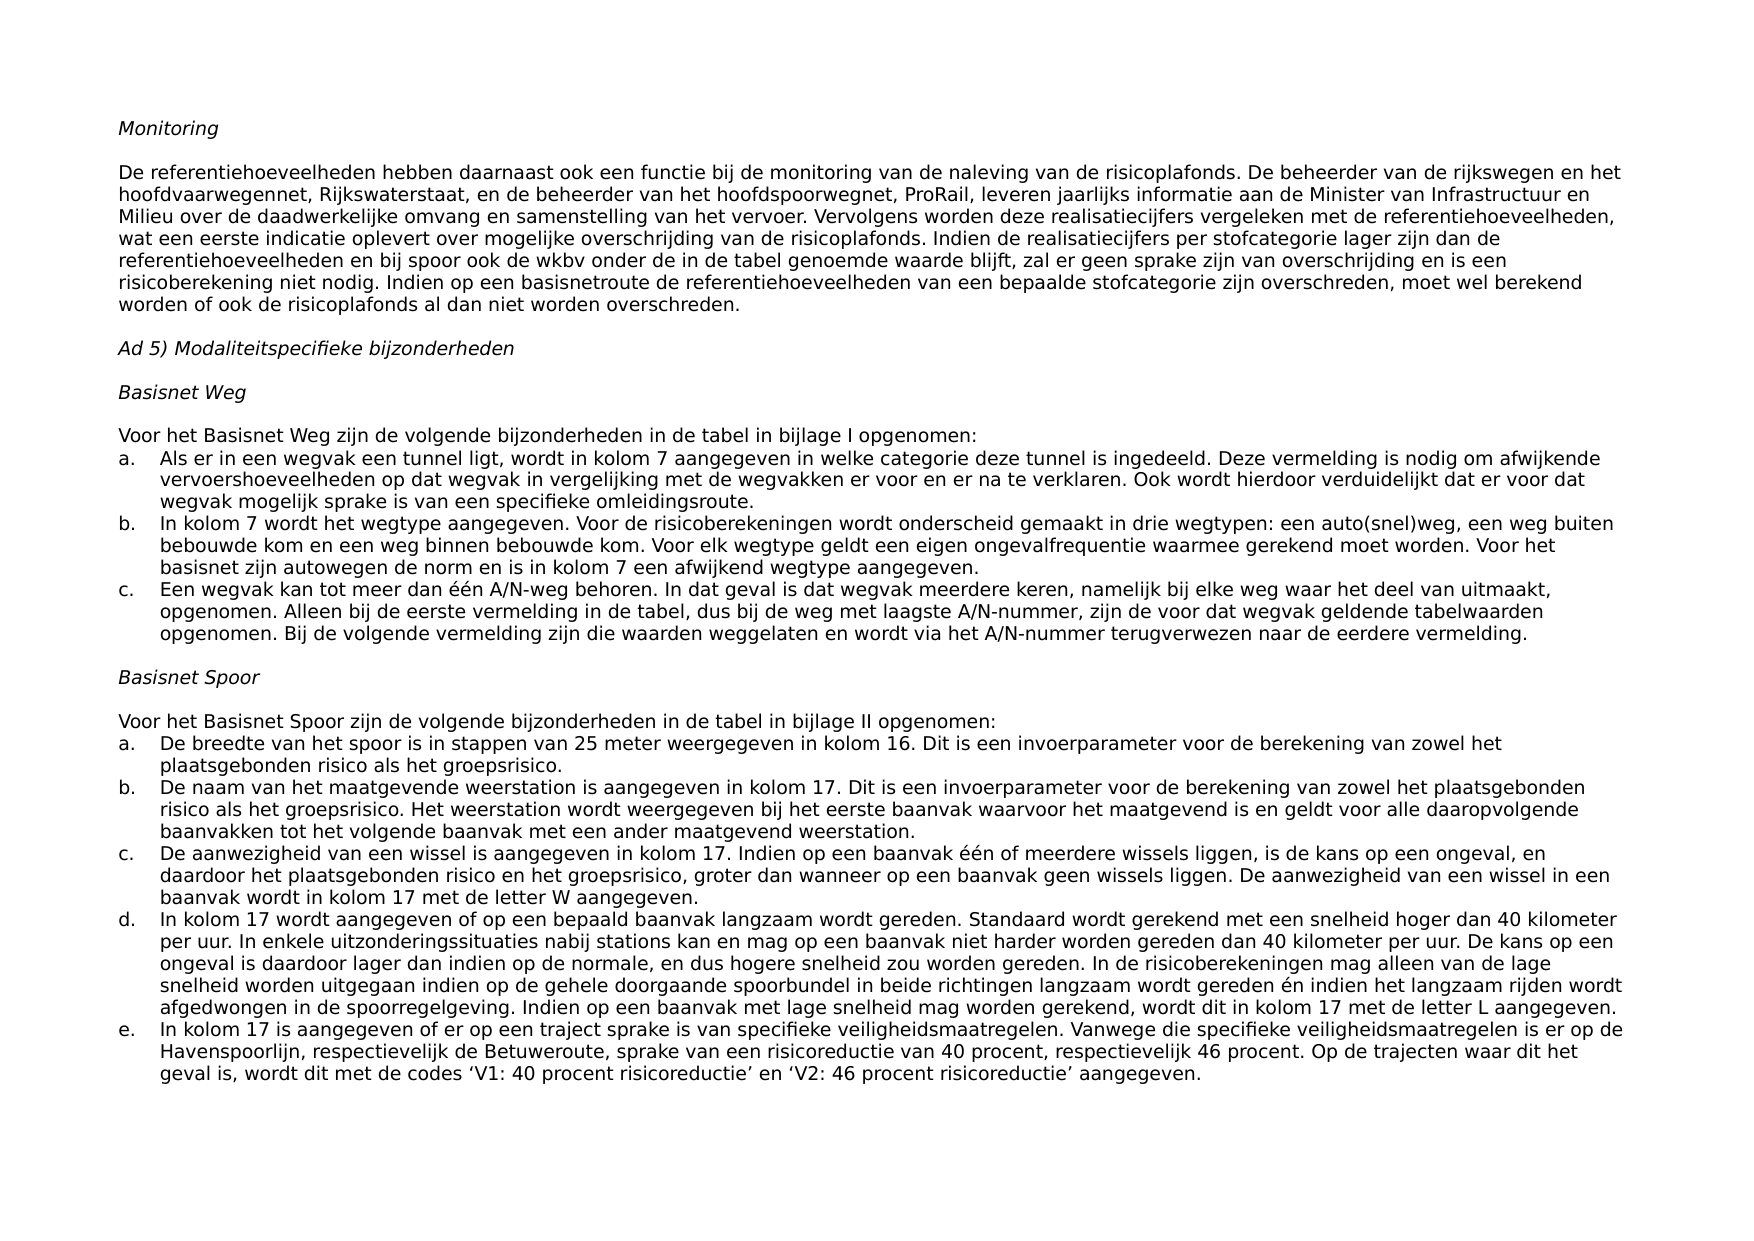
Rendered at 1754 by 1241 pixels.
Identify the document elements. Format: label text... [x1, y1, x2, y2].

subtitle Monitoring [118, 118, 1636, 140]
text c. De aanwezigheid van een wissel is aangegeven in kolom 17. Indien op een baanvak één of meerdere wissels liggen, is de kans op een ongeval, en daardoor het plaatsgebonden risico en het groepsrisico, groter dan wanneer op een baanvak geen wissels liggen. De aanwezigheid van een wissel in een baanvak wordt in kolom 17 met de letter W aangegeven. [118, 843, 1636, 909]
subtitle Basisnet Spoor [118, 667, 1636, 689]
text b. De naam van het maatgevende weerstation is aangegeven in kolom 17. Dit is een invoerparameter voor de berekening van zowel het plaatsgebonden risico als het groepsrisico. Het weerstation wordt weergegeven bij het eerste baanvak waarvoor het maatgevend is en geldt voor alle daaropvolgende baanvakken tot het volgende baanvak met een ander maatgevend weerstation. [118, 777, 1636, 843]
text a. De breedte van het spoor is in stappen van 25 meter weergegeven in kolom 16. Dit is een invoerparameter voor de berekening van zowel het plaatsgebonden risico als het groepsrisico. [118, 733, 1636, 777]
text d. In kolom 17 wordt aangegeven of op een bepaald baanvak langzaam wordt gereden. Standaard wordt gerekend met een snelheid hoger dan 40 kilometer per uur. In enkele uitzonderingssituaties nabij stations kan en mag op een baanvak niet harder worden gereden dan 40 kilometer per uur. De kans op een ongeval is daardoor lager dan indien op de normale, en dus hogere snelheid zou worden gereden. In de risicoberekeningen mag alleen van de lage snelheid worden uitgegaan indien op de gehele doorgaande spoorbundel in beide richtingen langzaam wordt gereden én indien het langzaam rijden wordt afgedwongen in de spoorregelgeving. Indien op een baanvak met lage snelheid mag worden gerekend, wordt dit in kolom 17 met de letter L aangegeven. [118, 909, 1636, 1019]
text a. Als er in een wegvak een tunnel ligt, wordt in kolom 7 aangegeven in welke categorie deze tunnel is ingedeeld. Deze vermelding is nodig om afwijkende vervoershoeveelheden op dat wegvak in vergelijking met de wegvakken er voor en er na te verklaren. Ook wordt hierdoor verduidelijkt dat er voor dat wegvak mogelijk sprake is van een specifieke omleidingsroute. [118, 447, 1636, 513]
text c. Een wegvak kan tot meer dan één A/N-weg behoren. In dat geval is dat wegvak meerdere keren, namelijk bij elke weg waar het deel van uitmaakt, opgenomen. Alleen bij de eerste vermelding in de tabel, dus bij de weg met laagste A/N-nummer, zijn de voor dat wegvak geldende tabelwaarden opgenomen. Bij de volgende vermelding zijn die waarden weggelaten en wordt via het A/N-nummer terugverwezen naar de eerdere vermelding. [118, 579, 1636, 645]
text e. In kolom 17 is aangegeven of er op een traject sprake is van specifieke veiligheidsmaatregelen. Vanwege die specifieke veiligheidsmaatregelen is er op de Havenspoorlijn, respectievelijk de Betuweroute, sprake van een risicoreductie van 40 procent, respectievelijk 46 procent. Op de trajecten waar dit het geval is, wordt dit met de codes ‘V1: 40 procent risicoreductie’ en ‘V2: 46 procent risicoreductie’ aangegeven. [118, 1019, 1636, 1084]
subtitle Basisnet Weg [118, 382, 1636, 403]
text b. In kolom 7 wordt het wegtype aangegeven. Voor de risicoberekeningen wordt onderscheid gemaakt in drie wegtypen: een auto(snel)weg, een weg buiten bebouwde kom en een weg binnen bebouwde kom. Voor elk wegtype geldt een eigen ongevalfrequentie waarmee gerekend moet worden. Voor het basisnet zijn autowegen de norm en is in kolom 7 een afwijkend wegtype aangegeven. [118, 513, 1636, 579]
subtitle Ad 5) Modaliteitspecifieke bijzonderheden [118, 338, 1636, 360]
text De referentiehoeveelheden hebben daarnaast ook een functie bij de monitoring van de naleving van de risicoplafonds. De beheerder van de rijkswegen en het hoofdvaarwegennet, Rijkswaterstaat, en de beheerder van het hoofdspoorwegnet, ProRail, leveren jaarlijks informatie aan de Minister van Infrastructuur en Milieu over de daadwerkelijke omvang en samenstelling van het vervoer. Vervolgens worden deze realisatiecijfers vergeleken met de referentiehoeveelheden, wat een eerste indicatie oplevert over mogelijke overschrijding van de risicoplafonds. Indien de realisatiecijfers per stofcategorie lager zijn dan de referentiehoeveelheden en bij spoor ook de wkbv onder de in de tabel genoemde waarde blijft, zal er geen sprake zijn van overschrijding en is een risicoberekening niet nodig. Indien op een basisnetroute de referentiehoeveelheden van een bepaalde stofcategorie zijn overschreden, moet wel berekend worden of ook de risicoplafonds al dan niet worden overschreden. [118, 162, 1636, 316]
text Voor het Basisnet Weg zijn de volgende bijzonderheden in de tabel in bijlage I opgenomen: [118, 425, 1636, 447]
text Voor het Basisnet Spoor zijn de volgende bijzonderheden in de tabel in bijlage II opgenomen: [118, 711, 1636, 733]
